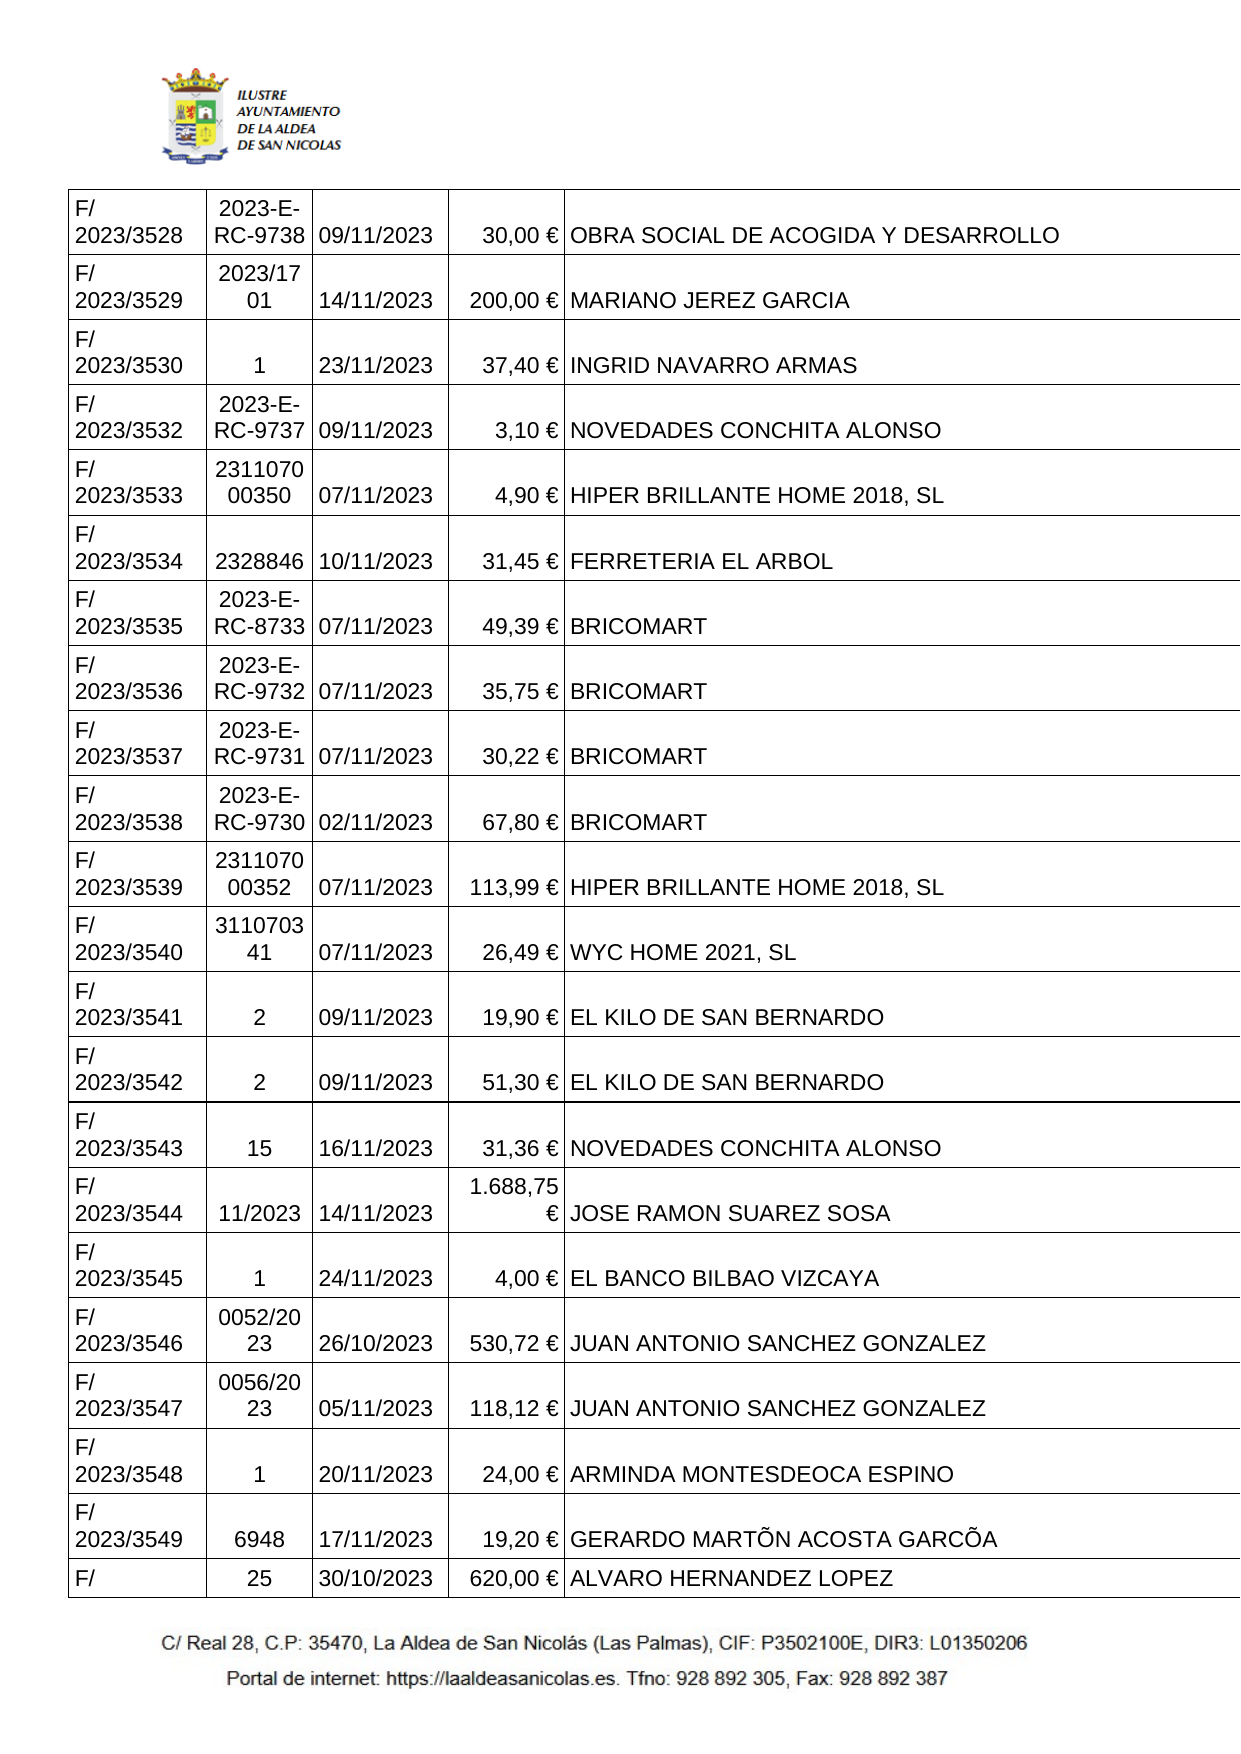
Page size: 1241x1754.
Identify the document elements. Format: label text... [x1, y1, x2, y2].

table_cell BRICOMART [565, 581, 1240, 645]
table_cell JOSE RAMON SUAREZ SOSA [565, 1168, 1240, 1232]
table_cell JUAN ANTONIO SANCHEZ GONZALEZ [565, 1363, 1240, 1427]
table_cell 09/11/2023 [313, 385, 448, 449]
table_cell EL BANCO BILBAO VIZCAYA [565, 1233, 1240, 1297]
table_cell 09/11/2023 [313, 972, 448, 1036]
table_cell 3,10 € [449, 385, 564, 449]
table_cell F/2023/3548 [69, 1429, 206, 1493]
table_cell 07/11/2023 [313, 646, 448, 710]
table_cell HIPER BRILLANTE HOME 2018, SL [565, 450, 1240, 514]
table_cell 30/10/2023 [313, 1559, 448, 1597]
table_cell NOVEDADES CONCHITA ALONSO [565, 385, 1240, 449]
table_cell 6948 [207, 1494, 312, 1558]
table_cell GERARDO MARTÕN ACOSTA GARCÕA [565, 1494, 1240, 1558]
table_cell ARMINDA MONTESDEOCA ESPINO [565, 1429, 1240, 1493]
table_cell 35,75 € [449, 646, 564, 710]
table_cell 530,72 € [449, 1298, 564, 1362]
table_cell F/2023/3541 [69, 972, 206, 1036]
table_cell 4,90 € [449, 450, 564, 514]
table_cell 02/11/2023 [313, 776, 448, 841]
table_cell BRICOMART [565, 776, 1240, 841]
table_cell 231107000352 [207, 842, 312, 906]
table_cell F/2023/3540 [69, 907, 206, 971]
table_cell F/ [69, 1559, 206, 1597]
table_cell 07/11/2023 [313, 711, 448, 775]
table_cell 200,00 € [449, 255, 564, 319]
table_cell 113,99 € [449, 842, 564, 906]
table_cell 2023-E-RC-9737 [207, 385, 312, 449]
table_cell FERRETERIA EL ARBOL [565, 516, 1240, 580]
table_cell 2328846 [207, 516, 312, 580]
table_cell F/2023/3535 [69, 581, 206, 645]
table_cell INGRID NAVARRO ARMAS [565, 320, 1240, 384]
table_cell 15 [207, 1103, 312, 1167]
table_cell 37,40 € [449, 320, 564, 384]
table_cell F/2023/3534 [69, 516, 206, 580]
table_cell HIPER BRILLANTE HOME 2018, SL [565, 842, 1240, 906]
table_cell 30,22 € [449, 711, 564, 775]
table_cell 49,39 € [449, 581, 564, 645]
table_cell F/2023/3536 [69, 646, 206, 710]
table_cell 14/11/2023 [313, 255, 448, 319]
table_cell EL KILO DE SAN BERNARDO [565, 1037, 1240, 1101]
table_cell F/2023/3528 [69, 190, 206, 254]
table_cell 09/11/2023 [313, 190, 448, 254]
table_cell 620,00 € [449, 1559, 564, 1597]
table_cell 19,20 € [449, 1494, 564, 1558]
table_cell F/2023/3537 [69, 711, 206, 775]
table_cell 09/11/2023 [313, 1037, 448, 1101]
table_cell 24/11/2023 [313, 1233, 448, 1297]
table_cell 14/11/2023 [313, 1168, 448, 1232]
table_cell 10/11/2023 [313, 516, 448, 580]
table_cell 31,45 € [449, 516, 564, 580]
table_cell 2023-E-RC-9732 [207, 646, 312, 710]
table_cell 2023-E-RC-9738 [207, 190, 312, 254]
table_cell F/2023/3545 [69, 1233, 206, 1297]
table_cell 23/11/2023 [313, 320, 448, 384]
table_cell NOVEDADES CONCHITA ALONSO [565, 1103, 1240, 1167]
table_cell OBRA SOCIAL DE ACOGIDA Y DESARROLLO [565, 190, 1240, 254]
table_cell WYC HOME 2021, SL [565, 907, 1240, 971]
table_cell 118,12 € [449, 1363, 564, 1427]
table_cell 07/11/2023 [313, 907, 448, 971]
table_cell MARIANO JEREZ GARCIA [565, 255, 1240, 319]
table_cell 19,90 € [449, 972, 564, 1036]
table_cell BRICOMART [565, 646, 1240, 710]
table_cell F/2023/3539 [69, 842, 206, 906]
table_cell 51,30 € [449, 1037, 564, 1101]
table_cell F/2023/3533 [69, 450, 206, 514]
picture [149, 1627, 1034, 1694]
table_cell F/2023/3530 [69, 320, 206, 384]
table_cell 25 [207, 1559, 312, 1597]
table_cell 311070341 [207, 907, 312, 971]
table_cell 2023-E-RC-9731 [207, 711, 312, 775]
table_cell 07/11/2023 [313, 581, 448, 645]
table_cell F/2023/3543 [69, 1103, 206, 1167]
table_cell F/2023/3544 [69, 1168, 206, 1232]
table_cell 07/11/2023 [313, 450, 448, 514]
table_cell 05/11/2023 [313, 1363, 448, 1427]
table_cell F/2023/3542 [69, 1037, 206, 1101]
table_cell 1 [207, 1429, 312, 1493]
table_cell 2 [207, 972, 312, 1036]
table_cell F/2023/3532 [69, 385, 206, 449]
table_cell 16/11/2023 [313, 1103, 448, 1167]
table_cell 1 [207, 320, 312, 384]
table_cell F/2023/3529 [69, 255, 206, 319]
table_cell 2023/1701 [207, 255, 312, 319]
table_cell 2023-E-RC-9730 [207, 776, 312, 841]
table_cell 231107000350 [207, 450, 312, 514]
table_cell 1 [207, 1233, 312, 1297]
table_cell 26/10/2023 [313, 1298, 448, 1362]
table_cell F/2023/3546 [69, 1298, 206, 1362]
table_cell 07/11/2023 [313, 842, 448, 906]
table_cell 67,80 € [449, 776, 564, 841]
table_cell 26,49 € [449, 907, 564, 971]
table_cell 2023-E-RC-8733 [207, 581, 312, 645]
table_cell 24,00 € [449, 1429, 564, 1493]
table_cell 31,36 € [449, 1103, 564, 1167]
table_cell 30,00 € [449, 190, 564, 254]
table_cell F/2023/3538 [69, 776, 206, 841]
table_cell 11/2023 [207, 1168, 312, 1232]
table_cell 1.688,75 € [449, 1168, 564, 1232]
table_cell 0052/2023 [207, 1298, 312, 1362]
table_cell 0056/2023 [207, 1363, 312, 1427]
table_cell F/2023/3547 [69, 1363, 206, 1427]
table_cell ALVARO HERNANDEZ LOPEZ [565, 1559, 1240, 1597]
table_cell EL KILO DE SAN BERNARDO [565, 972, 1240, 1036]
table_cell BRICOMART [565, 711, 1240, 775]
table_cell 4,00 € [449, 1233, 564, 1297]
table_cell F/2023/3549 [69, 1494, 206, 1558]
table_cell JUAN ANTONIO SANCHEZ GONZALEZ [565, 1298, 1240, 1362]
picture [148, 60, 357, 172]
table_cell 17/11/2023 [313, 1494, 448, 1558]
table_cell 2 [207, 1037, 312, 1101]
table_cell 20/11/2023 [313, 1429, 448, 1493]
